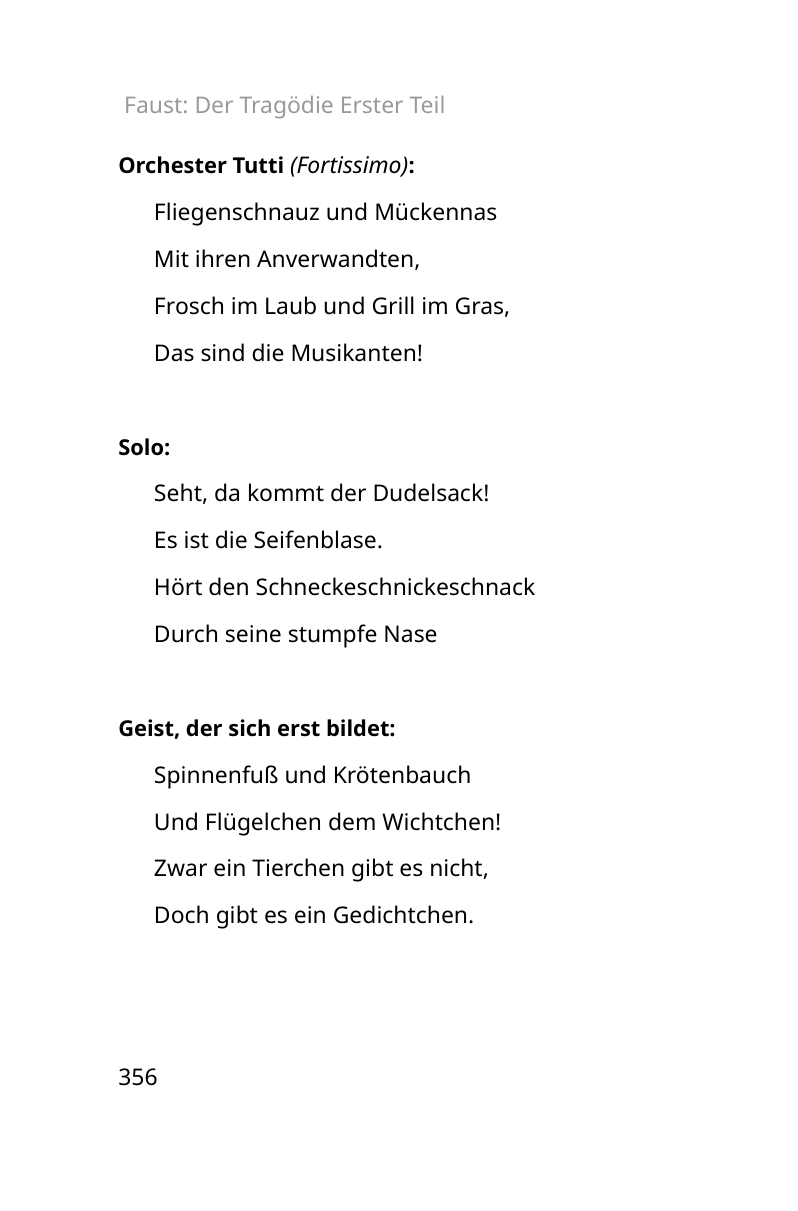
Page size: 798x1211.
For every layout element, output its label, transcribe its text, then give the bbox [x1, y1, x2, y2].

text Solo: Seht, da kommt der Dudelsack! Es ist die Seifenblase. Hört den Schneckeschnickeschnack Durch seine stumpfe Nase [118, 401, 679, 649]
text Orchester Tutti (Fortissimo): Fliegenschnauz und Mückennas Mit ihren Anverwandten, Frosch im Laub und Grill im Gras, Das sind die Musikanten! [118, 149, 679, 368]
text Geist, der sich erst bildet: Spinnenfuß und Krötenbauch Und Flügelchen dem Wichtchen! Zwar ein Tierchen gibt es nicht, Doch gibt es ein Gedichtchen. [118, 683, 679, 931]
